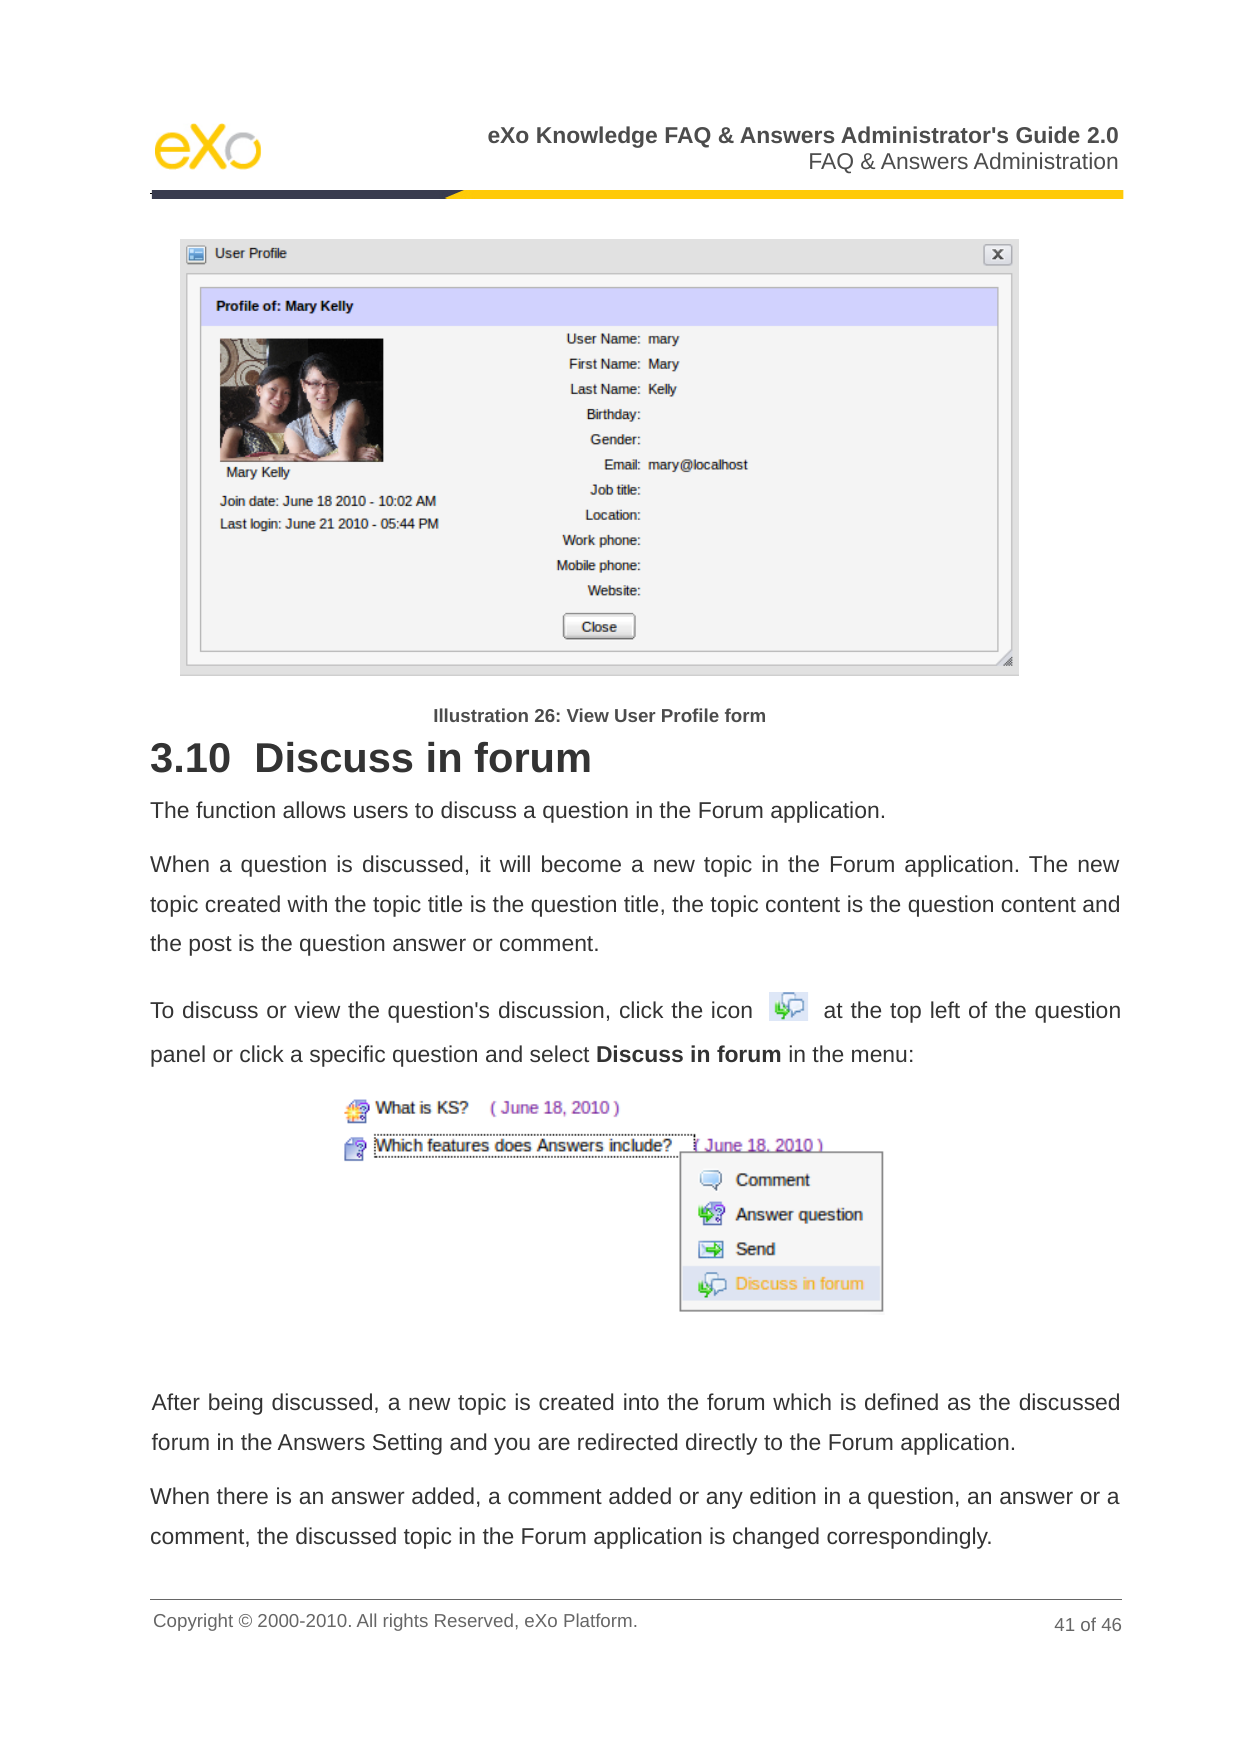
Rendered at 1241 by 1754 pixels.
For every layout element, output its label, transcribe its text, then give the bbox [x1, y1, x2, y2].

picture [769, 992, 809, 1021]
text When a question is discussed, it will become a new topic in the Forum application. The new topic created with the topic title is the question title, the topic content is the question content and the post is the question answer or comment. [150, 851, 1122, 956]
subtitle Discuss in forum [150, 223, 1122, 782]
picture [155, 123, 262, 170]
text Illustration 26: View User Profile form [180, 676, 1019, 726]
text When there is an answer added, a comment added or any edition in a question, an answer or a comment, the discussed topic in the Forum application is changed correspondingly. [150, 1483, 1122, 1549]
picture [151, 190, 1124, 199]
picture [180, 239, 1019, 676]
text To discuss or view the question's discussion, click the icon at the top left of the question panel or click a specific question and select Discuss in forum in the menu: [150, 984, 1122, 1067]
list After being discussed, a new topic is created into the forum which is defined as the discussed forum in the Answers Setting and you are redirected directly to the Forum application. [114, 1389, 1122, 1455]
picture [341, 1092, 885, 1315]
text The function allows users to discuss a question in the Forum application. [150, 797, 1122, 823]
